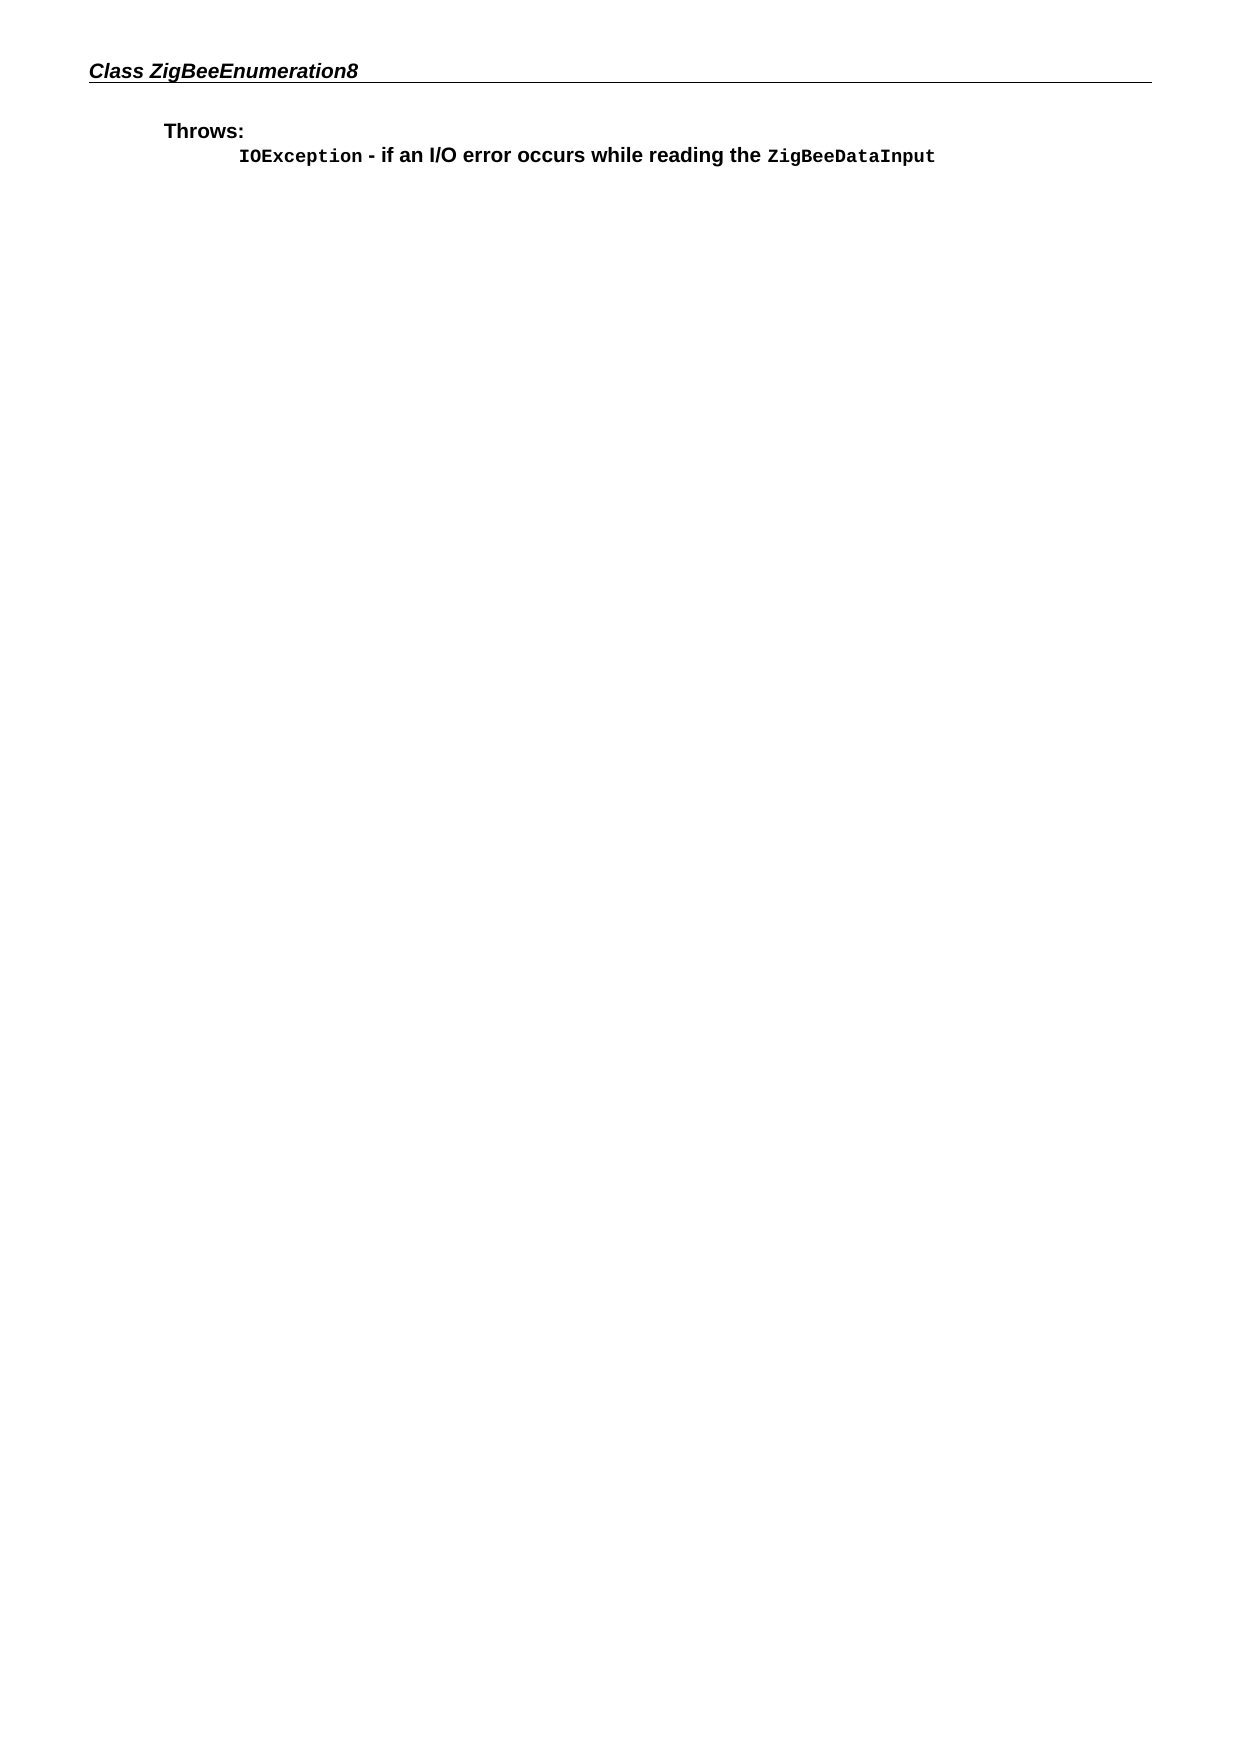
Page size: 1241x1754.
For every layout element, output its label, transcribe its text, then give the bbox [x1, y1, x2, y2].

text IOException - if an I/O error occurs while reading the ZigBeeDataInput [238, 142, 1152, 168]
text Throws: [163, 118, 1152, 142]
